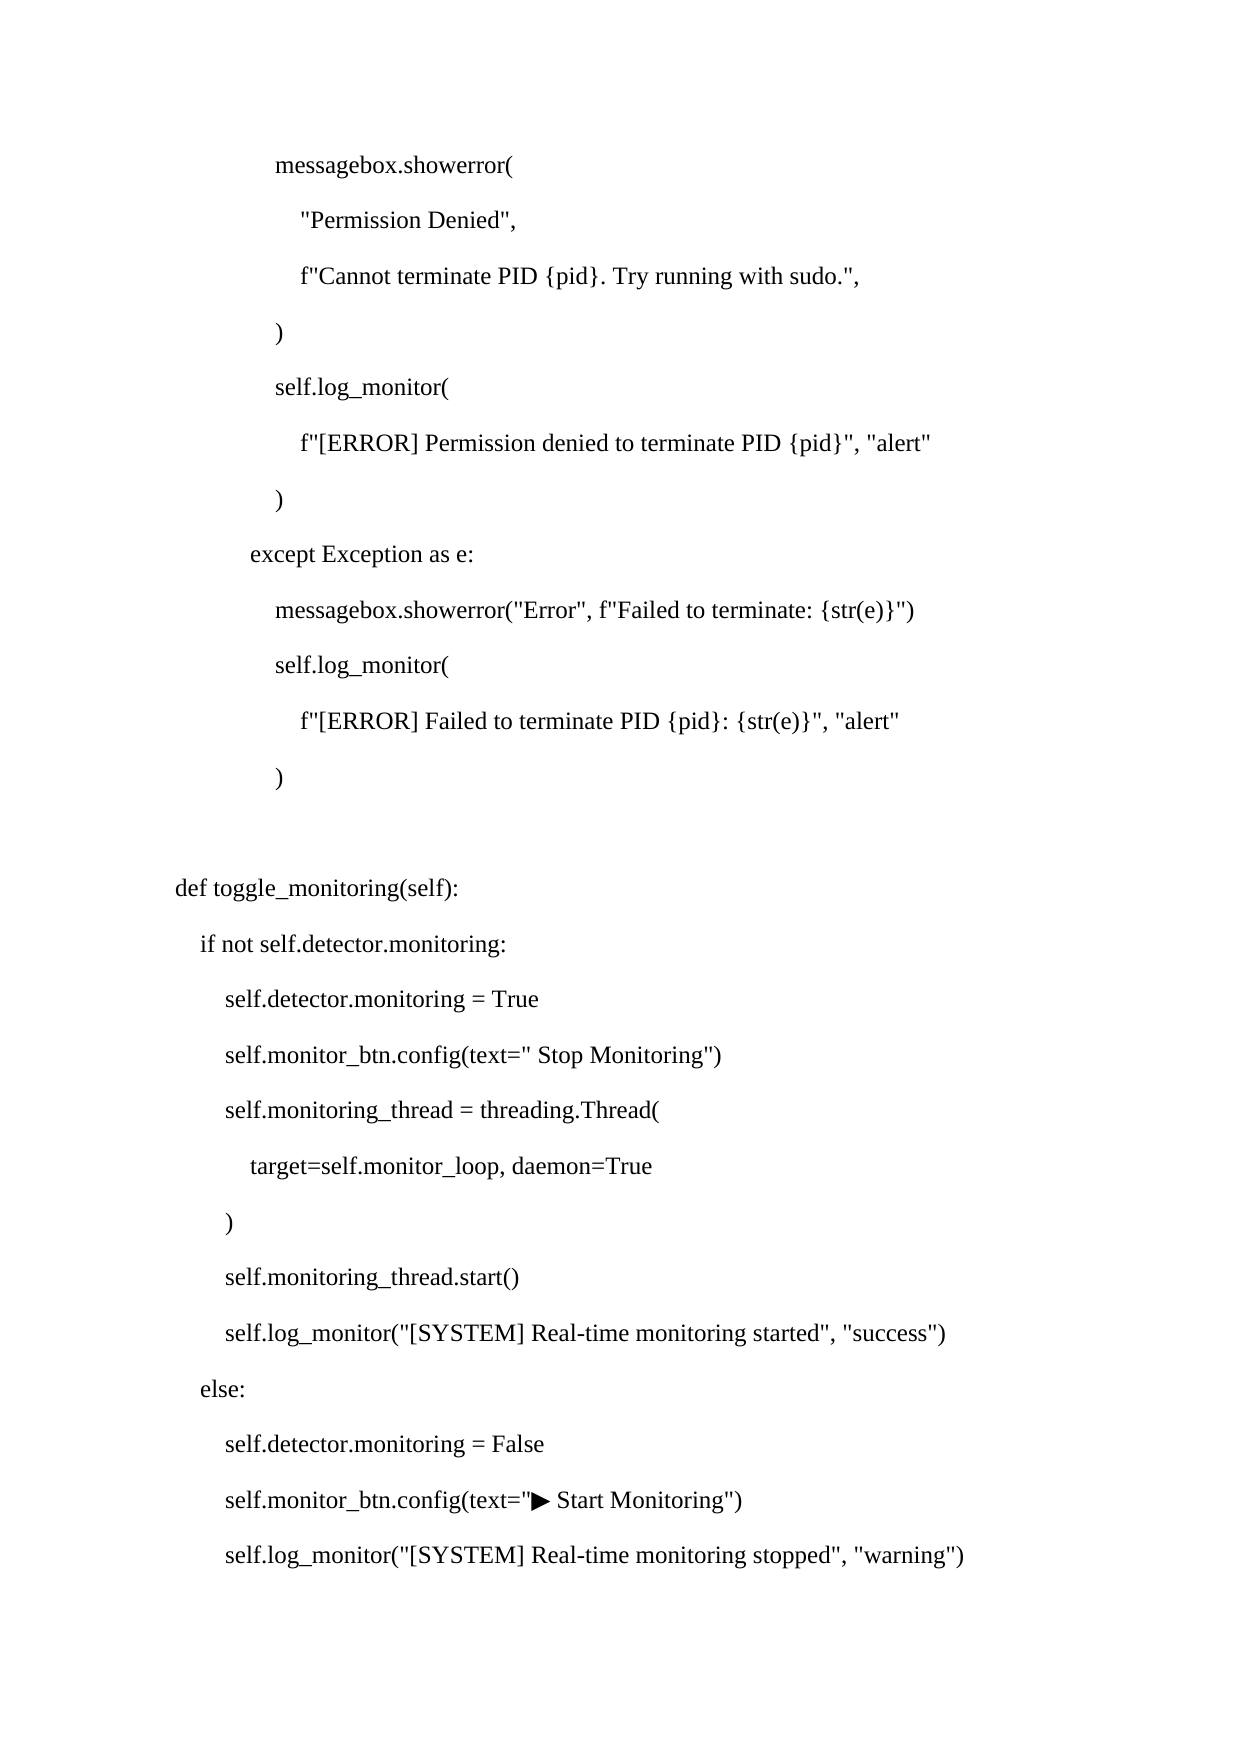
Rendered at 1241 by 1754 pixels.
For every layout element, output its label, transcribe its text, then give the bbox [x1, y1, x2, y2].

text ) [150, 1207, 1091, 1236]
text else: [150, 1374, 1091, 1402]
text self.monitoring_thread.start() [150, 1262, 1091, 1291]
text except Exception as e: [150, 539, 1091, 568]
text self.detector.monitoring = False [150, 1429, 1091, 1458]
text ) [150, 317, 1091, 346]
text self.monitoring_thread = threading.Thread( [150, 1096, 1091, 1124]
text ) [150, 762, 1091, 791]
text f"[ERROR] Permission denied to terminate PID {pid}", "alert" [150, 428, 1091, 457]
text messagebox.showerror("Error", f"Failed to terminate: {str(e)}") [150, 595, 1091, 624]
text messagebox.showerror( [150, 150, 1091, 179]
text self.log_monitor("[SYSTEM] Real-time monitoring stopped", "warning") [150, 1541, 1091, 1569]
text f"[ERROR] Failed to terminate PID {pid}: {str(e)}", "alert" [150, 706, 1091, 735]
text ) [150, 484, 1091, 512]
text self.monitor_btn.config(text="▶️ Start Monitoring") [150, 1485, 1091, 1514]
text self.log_monitor( [150, 372, 1091, 401]
text def toggle_monitoring(self): [150, 873, 1091, 902]
text if not self.detector.monitoring: [150, 929, 1091, 957]
text "Permission Denied", [150, 206, 1091, 234]
text self.detector.monitoring = True [150, 984, 1091, 1013]
text self.log_monitor( [150, 651, 1091, 679]
text f"Cannot terminate PID {pid}. Try running with sudo.", [150, 261, 1091, 290]
text target=self.monitor_loop, daemon=True [150, 1151, 1091, 1180]
text self.log_monitor("[SYSTEM] Real-time monitoring started", "success") [150, 1318, 1091, 1347]
text self.monitor_btn.config(text="⏸️ Stop Monitoring") [150, 1040, 1091, 1069]
